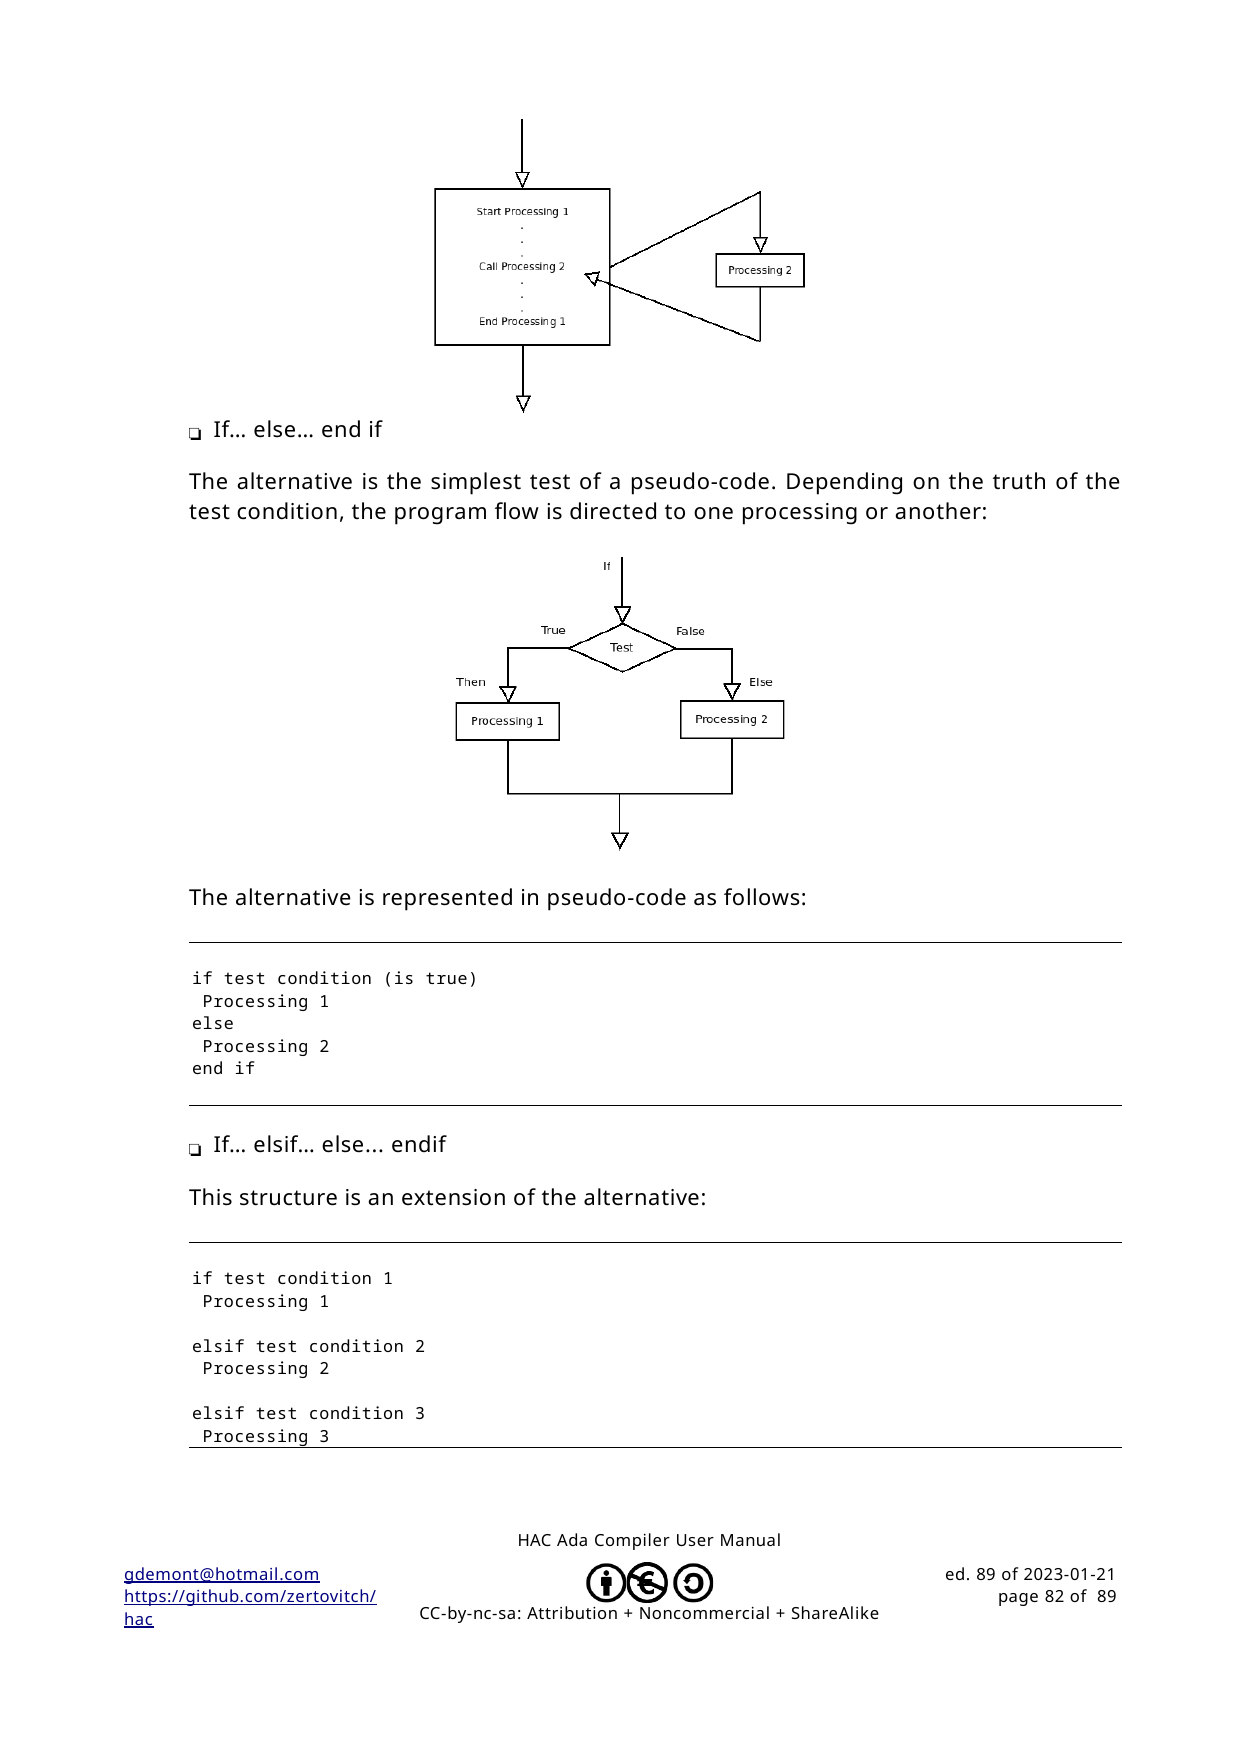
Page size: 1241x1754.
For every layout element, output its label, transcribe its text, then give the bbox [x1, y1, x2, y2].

subtitle If… elsif… else... endif [189, 1129, 1122, 1170]
list if test condition (is true) [189, 943, 1122, 987]
list else [189, 1009, 1122, 1032]
picture [672, 1562, 714, 1603]
text The alternative is represented in pseudo-code as follows: [189, 852, 1122, 912]
text The alternative is the simplest test of a pseudo-code. Depending on the truth of the test condition, the program flow is directed to one processing or another: [189, 466, 1122, 526]
list Processing 1 [189, 987, 1122, 1009]
list elsif test condition 2 [189, 1309, 1122, 1354]
picture [585, 1562, 668, 1603]
picture [434, 118, 806, 414]
list elsif test condition 3 [189, 1399, 1122, 1422]
text This structure is an extension of the alternative: [189, 1182, 1122, 1212]
list end if [189, 1054, 1122, 1105]
list Processing 2 [189, 1032, 1122, 1054]
list Processing 3 [189, 1422, 1122, 1447]
list Processing 1 [189, 1287, 1122, 1309]
picture [455, 556, 785, 852]
list Processing 2 [189, 1354, 1122, 1379]
list if test condition 1 [189, 1243, 1122, 1287]
subtitle If… else… end if [189, 414, 1122, 454]
